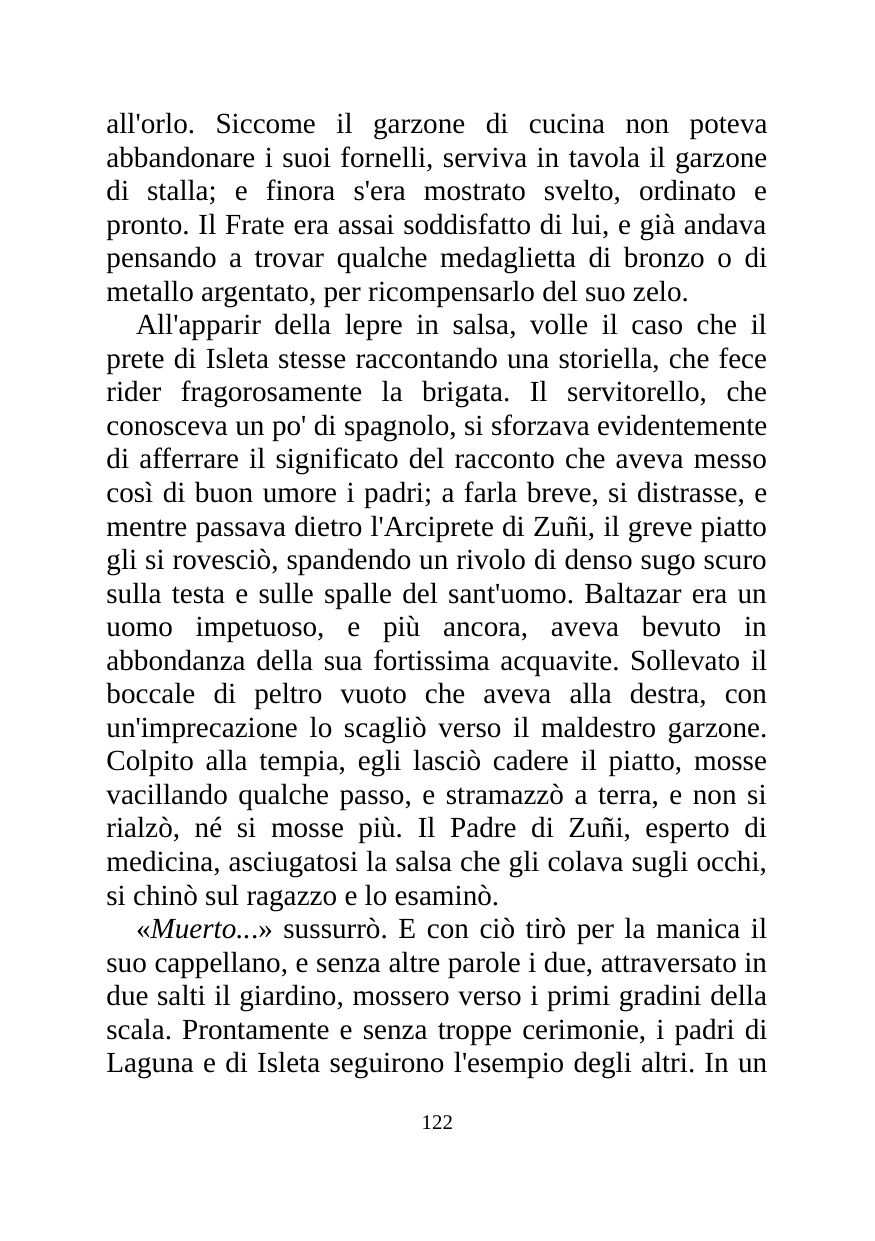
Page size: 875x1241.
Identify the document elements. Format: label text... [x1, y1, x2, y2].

text All'apparir della lepre in salsa, volle il caso che il prete di Isleta stesse raccontando una storiella, che fece rider fragorosamente la brigata. Il servitorello, che conosceva un po' di spagnolo, si sforzava evidentemente di afferrare il significato del racconto che aveva messo così di buon umore i padri; a farla breve, si distrasse, e mentre passava dietro l'Arciprete di Zuñi, il greve piatto gli si rovesciò, spandendo un rivolo di denso sugo scuro sulla testa e sulle spalle del sant'uomo. Baltazar era un uomo impetuoso, e più ancora, aveva bevuto in abbondanza della sua fortissima acquavite. Sollevato il boccale di peltro vuoto che aveva alla destra, con un'imprecazione lo scagliò verso il maldestro garzone. Colpito alla tempia, egli lasciò cadere il piatto, mosse vacillando qualche passo, e stramazzò a terra, e non si rialzò, né si mosse più. Il Padre di Zuñi, esperto di medicina, asciugatosi la salsa che gli colava sugli occhi, si chinò sul ragazzo e lo esaminò. [106, 307, 768, 911]
text all'orlo. Siccome il garzone di cucina non poteva abbandonare i suoi fornelli, serviva in tavola il garzone di stalla; e finora s'era mostrato svelto, ordinato e pronto. Il Frate era assai soddisfatto di lui, e già andava pensando a trovar qualche medaglietta di bronzo o di metallo argentato, per ricompensarlo del suo zelo. [106, 106, 768, 307]
text «Muerto...» sussurrò. E con ciò tirò per la manica il suo cappellano, e senza altre parole i due, attraversato in due salti il giardino, mossero verso i primi gradini della scala. Prontamente e senza troppe cerimonie, i padri di Laguna e di Isleta seguirono l'esempio degli altri. In un [106, 911, 768, 1079]
